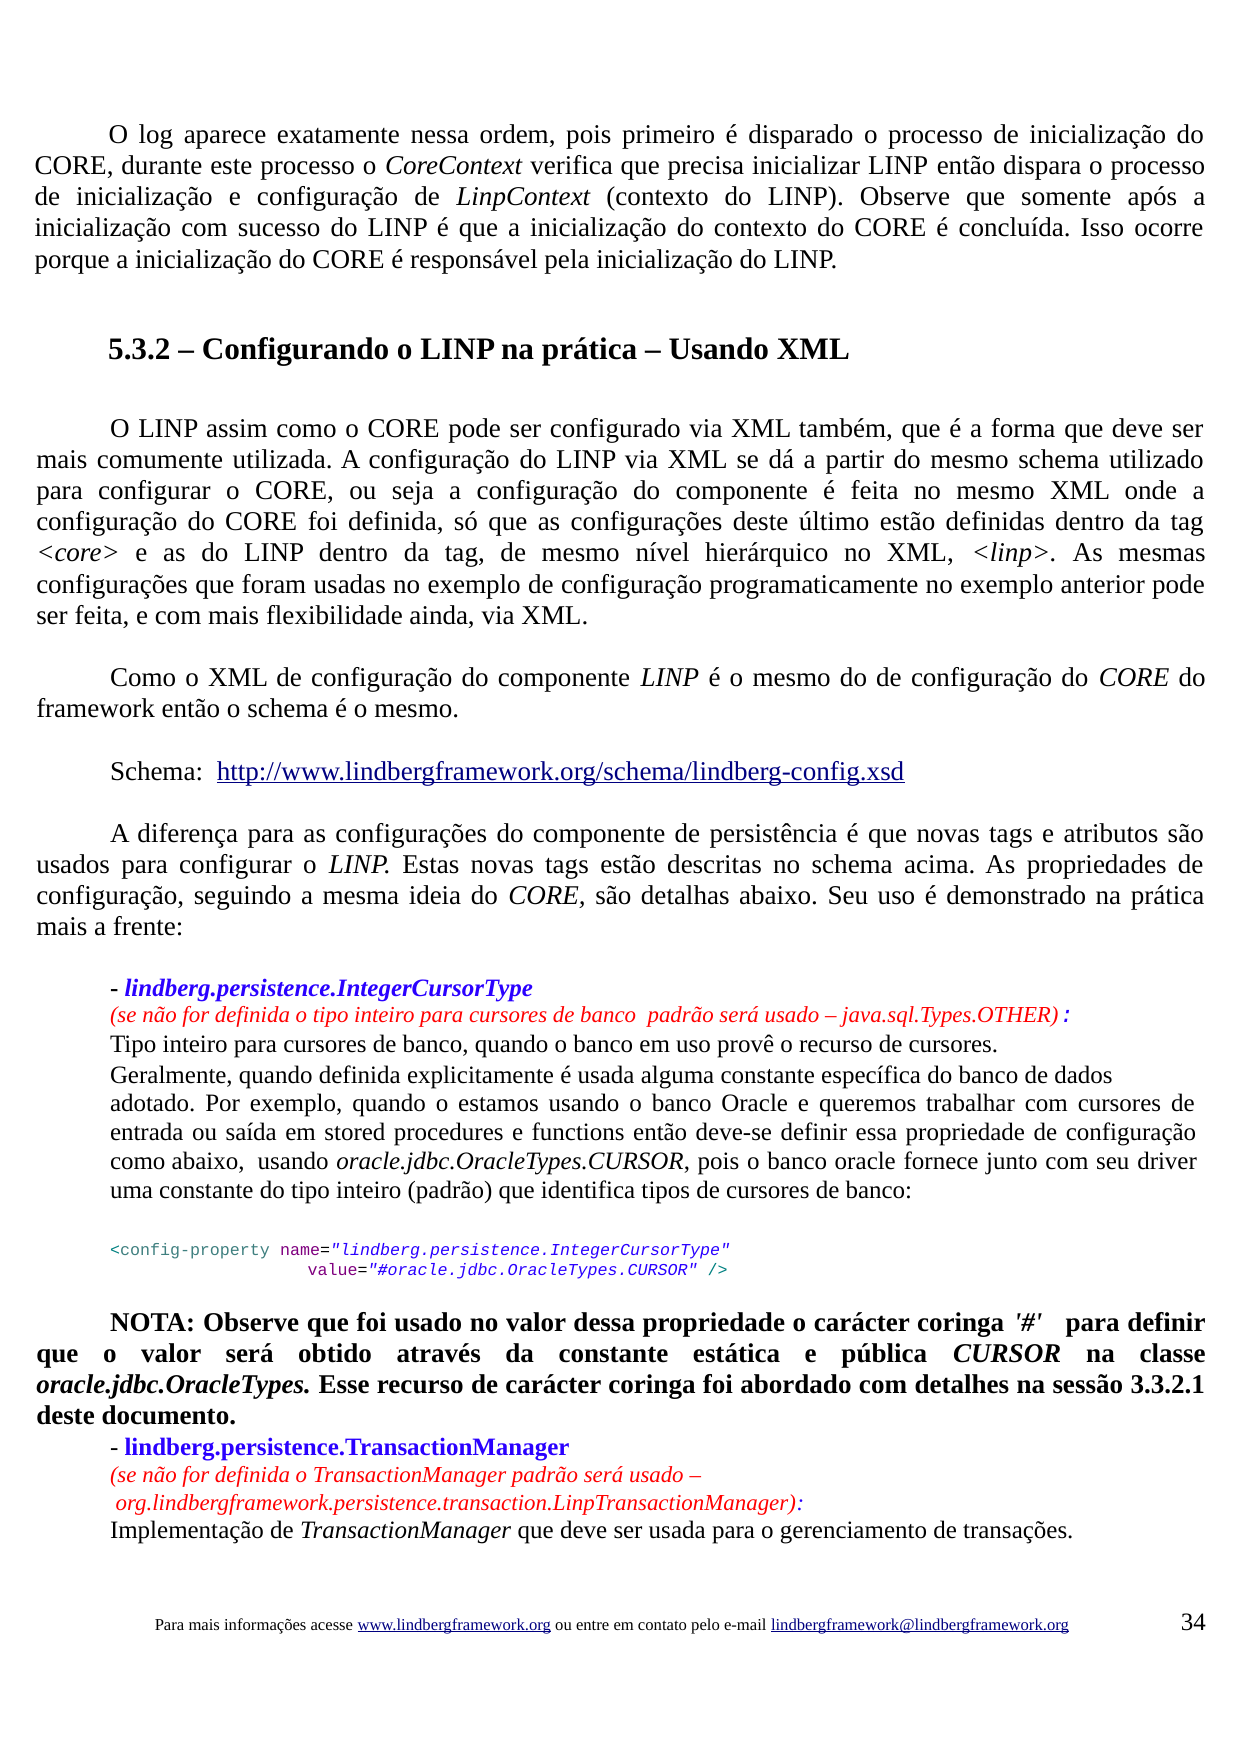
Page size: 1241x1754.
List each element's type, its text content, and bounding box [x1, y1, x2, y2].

text Como o XML de configuração do componente LINP é o mesmo do de configuração do CORE do framework então o schema é o mesmo. [36, 661, 1206, 723]
text (se não for definida o tipo inteiro para cursores de banco padrão será usado – java.sql.Types.OTHER): [36, 1001, 1206, 1029]
text NOTA: Observe que foi usado no valor dessa propriedade o carácter coringa '#' para definir que o valor será obtido através da constante estática e pública CURSOR na classe oracle.jdbc.OracleTypes. Esse recurso de carácter coringa foi abordado com detalhes na sessão 3.3.2.1 deste documento. [36, 1306, 1206, 1430]
text O LINP assim como o CORE pode ser configurado via XML também, que é a forma que deve ser mais comumente utilizada. A configuração do LINP via XML se dá a partir do mesmo schema utilizado para configurar o CORE, ou seja a configuração do componente é feita no mesmo XML onde a configuração do CORE foi definida, só que as configurações deste último estão definidas dentro da tag <core> e as do LINP dentro da tag, de mesmo nível hierárquico no XML, <linp>. As mesmas configurações que foram usadas no exemplo de configuração programaticamente no exemplo anterior pode ser feita, e com mais flexibilidade ainda, via XML. [36, 412, 1206, 630]
text (se não for definida o TransactionManager padrão será usado – [36, 1462, 1206, 1489]
text Tipo inteiro para cursores de banco, quando o banco em uso provê o recurso de cursores. [36, 1029, 1206, 1060]
text A diferença para as configurações do componente de persistência é que novas tags e atributos são usados para configurar o LINP. Estas novas tags estão descritas no schema acima. As propriedades de configuração, seguindo a mesma ideia do CORE, são detalhas abaixo. Seu uso é demonstrado na prática mais a frente: [36, 817, 1206, 941]
text <config-property name="lindberg.persistence.IntegerCursorType" [36, 1232, 1206, 1261]
text Schema: http://www.lindbergframework.org/schema/lindberg-config.xsd [36, 754, 1206, 786]
text org.lindbergframework.persistence.transaction.LinpTransactionManager): [36, 1489, 1206, 1516]
text Geralmente, quando definida explicitamente é usada alguma constante específica do banco de dados adotado. Por exemplo, quando o estamos usando o banco Oracle e queremos trabalhar com cursores de entrada ou saída em stored procedures e functions então deve-se definir essa propriedade de configuração como abaixo, usando oracle.jdbc.OracleTypes.CURSOR, pois o banco oracle fornece junto com seu driver uma constante do tipo inteiro (padrão) que identifica tipos de cursores de banco: [36, 1060, 1206, 1203]
subtitle 5.3.2 – Configurando o LINP na prática – Usando XML [108, 330, 1206, 366]
text Implementação de TransactionManager que deve ser usada para o gerenciamento de transações. [36, 1516, 1206, 1544]
text O log aparece exatamente nessa ordem, pois primeiro é disparado o processo de inicialização do CORE, durante este processo o CoreContext verifica que precisa inicializar LINP então dispara o processo de inicialização e configuração de LinpContext (contexto do LINP). Observe que somente após a inicialização com sucesso do LINP é que a inicialização do contexto do CORE é concluída. Isso ocorre porque a inicialização do CORE é responsável pela inicialização do LINP. [34, 118, 1206, 274]
text value="#oracle.jdbc.OracleTypes.CURSOR" /> [36, 1261, 1206, 1280]
text - lindberg.persistence.TransactionManager [36, 1430, 1206, 1462]
text - lindberg.persistence.IntegerCursorType [36, 973, 1206, 1001]
